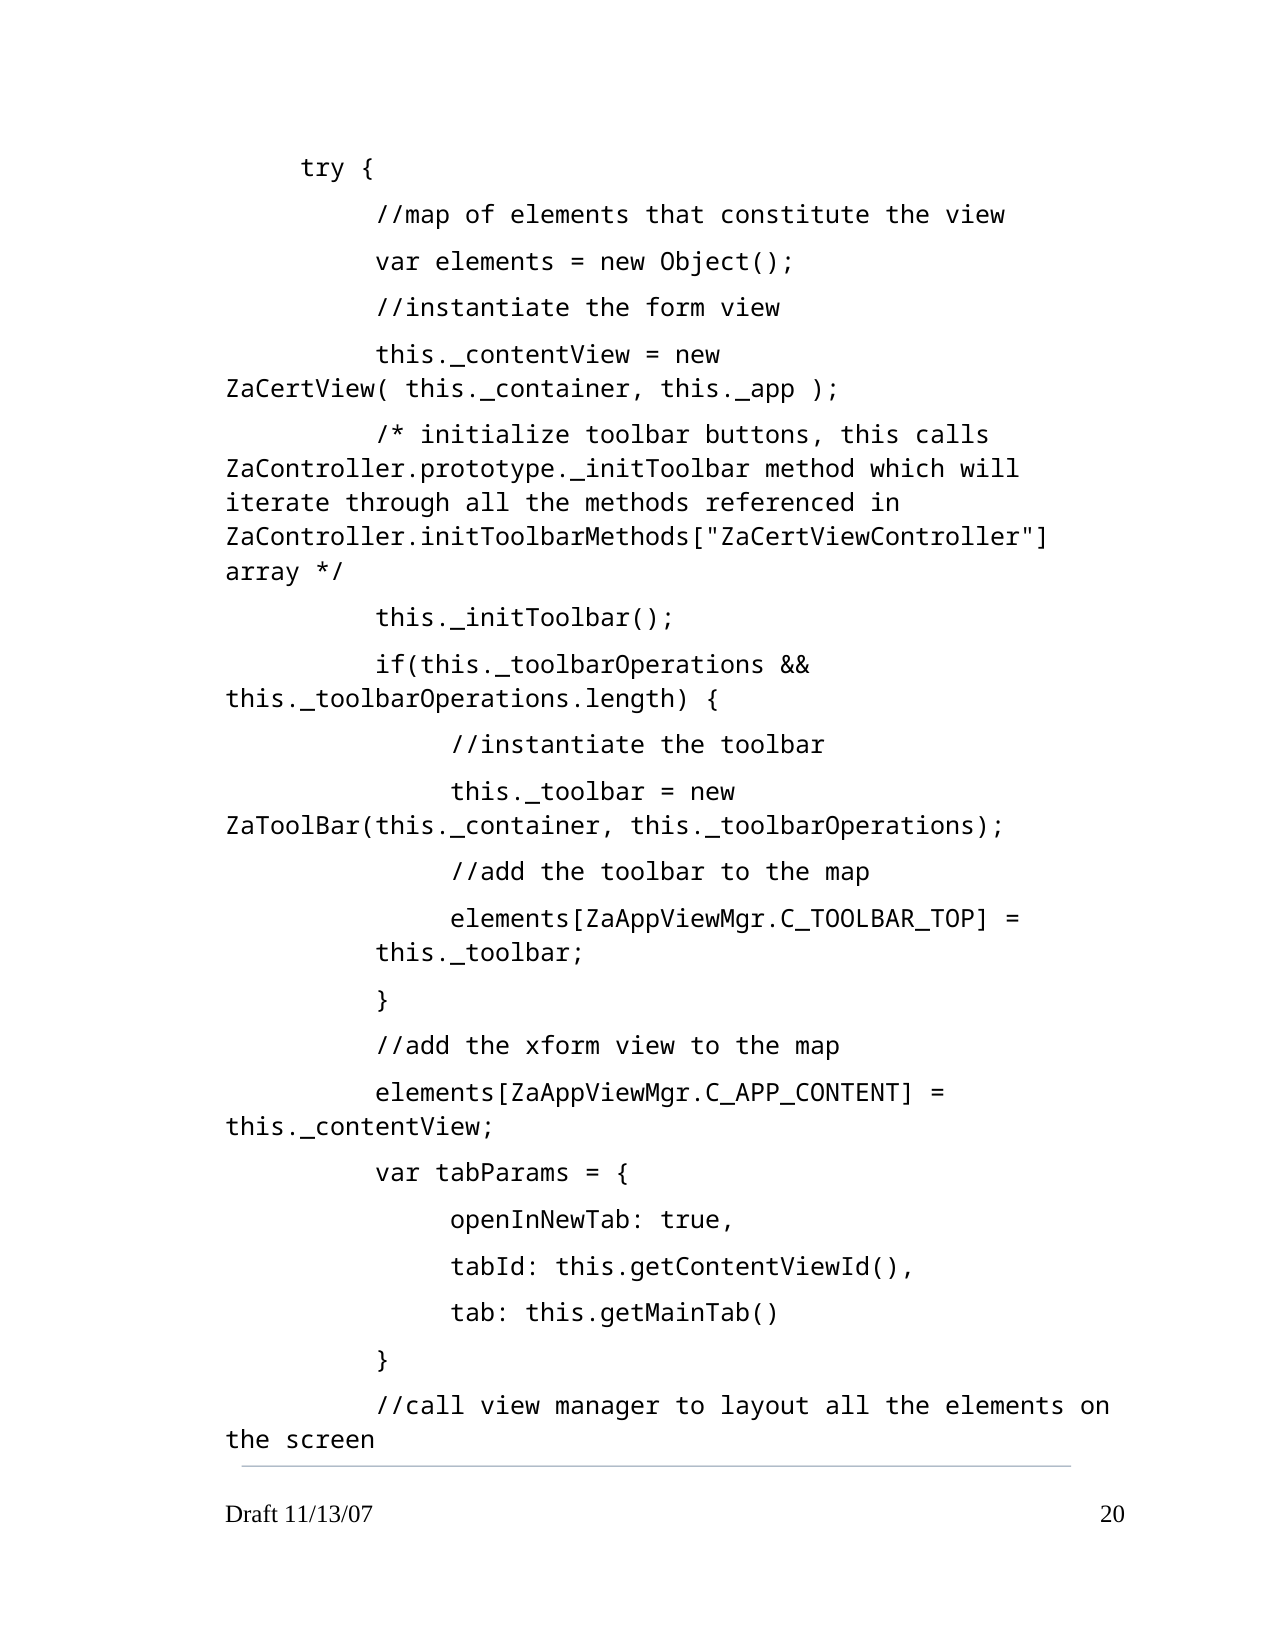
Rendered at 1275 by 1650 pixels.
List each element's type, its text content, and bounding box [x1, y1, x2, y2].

text tab: this.getMainTab() [225, 1295, 1125, 1329]
text /* initialize toolbar buttons, this calls ZaController.prototype._initToolbar method which will iterate through all the methods referenced in ZaController.initToolbarMethods["ZaCertViewController"] array */ [225, 417, 1125, 587]
text var tabParams = { [225, 1155, 1125, 1189]
text this._toolbar = new ZaToolBar(this._container, this._toolbarOperations); [225, 773, 1125, 842]
text this._initToolbar(); [225, 600, 1125, 634]
text //add the toolbar to the map [225, 854, 1125, 888]
text //map of elements that constitute the view [225, 197, 1125, 231]
text try { [225, 150, 1125, 184]
text //add the xform view to the map [225, 1028, 1125, 1062]
text } [225, 1341, 1125, 1375]
text //instantiate the toolbar [225, 727, 1125, 761]
text //instantiate the form view [300, 290, 1125, 324]
text elements[ZaAppViewMgr.C_TOOLBAR_TOP] = this._toolbar; [375, 901, 1125, 969]
text openInNewTab: true, [225, 1202, 1125, 1236]
text } [225, 981, 1125, 1015]
text if(this._toolbarOperations && this._toolbarOperations.length) { [225, 646, 1125, 714]
text tabId: this.getContentViewId(), [225, 1248, 1125, 1282]
text elements[ZaAppViewMgr.C_APP_CONTENT] = this._contentView; [225, 1074, 1125, 1142]
text this._contentView = new ZaCertView( this._container, this._app ); [225, 336, 1125, 404]
text var elements = new Object(); [300, 243, 1125, 277]
text //call view manager to layout all the elements on the screen [225, 1388, 1125, 1456]
